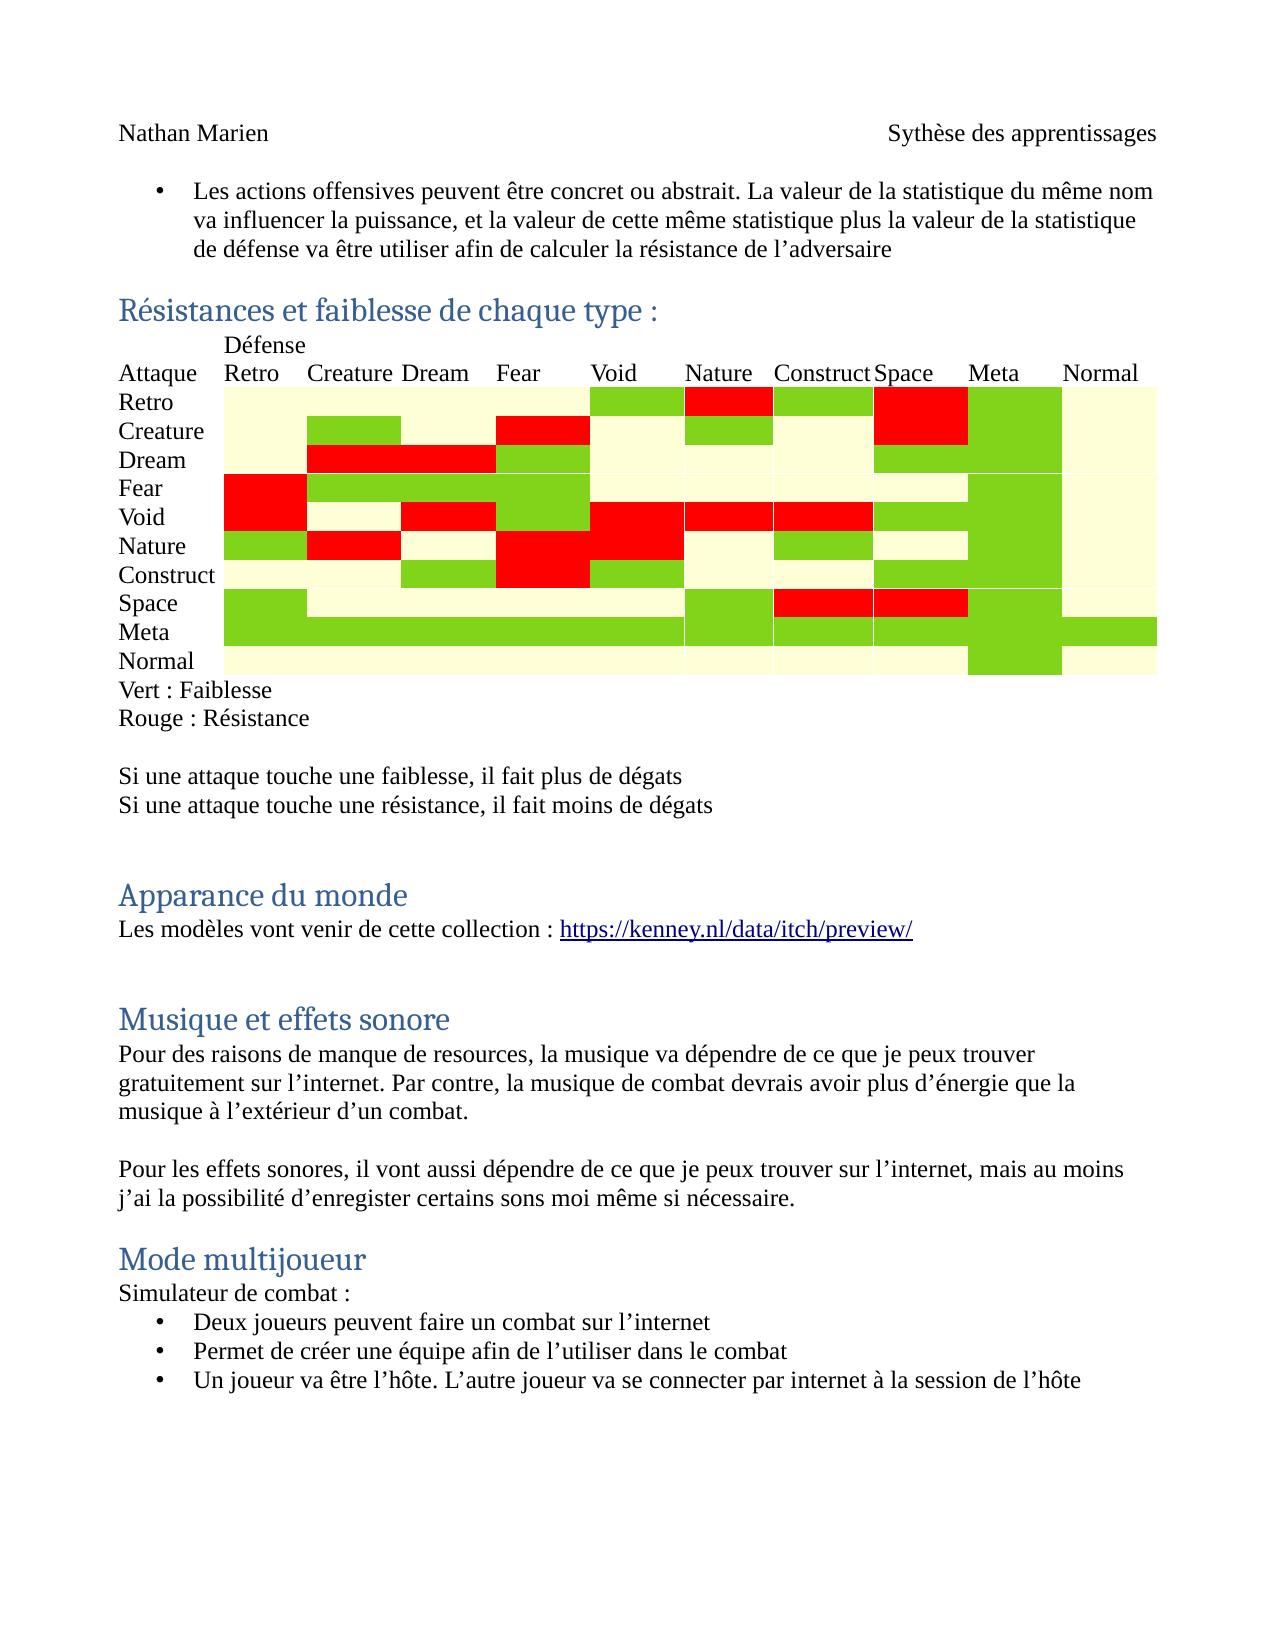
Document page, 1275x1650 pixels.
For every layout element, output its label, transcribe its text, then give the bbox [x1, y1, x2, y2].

table_cell [1062, 502, 1157, 531]
list Un joueur va être l’hôte. L’autre joueur va se connecter par internet à la session de l’hôte [156, 1365, 1157, 1393]
table_cell [874, 560, 968, 588]
text Rouge : Résistance [118, 703, 1157, 732]
table_cell [968, 646, 1062, 675]
subtitle Résistances et faiblesse de chaque type : [118, 291, 1157, 330]
table_cell [874, 387, 968, 416]
table_cell [401, 445, 496, 473]
table_cell [874, 502, 968, 531]
table_cell [590, 502, 684, 531]
table_cell [496, 416, 590, 445]
table_cell Creature [307, 359, 401, 387]
table_cell [1062, 387, 1157, 416]
table_cell [1062, 646, 1157, 675]
table_cell [968, 416, 1062, 445]
table_cell [685, 560, 773, 588]
table_cell [685, 617, 773, 646]
table_cell [685, 531, 773, 560]
table_cell [224, 531, 307, 560]
text Simulateur de combat : [118, 1278, 1157, 1307]
table_cell [496, 387, 590, 416]
table_cell [224, 589, 307, 617]
table_cell [874, 531, 968, 560]
table_cell [307, 617, 401, 646]
table_cell Retro [224, 359, 307, 387]
table_cell [774, 445, 873, 473]
table_cell Space [118, 589, 224, 617]
table_cell [774, 387, 873, 416]
table_cell [685, 387, 773, 416]
table_cell [774, 560, 873, 588]
table_cell [496, 589, 590, 617]
table_cell [307, 589, 401, 617]
table_cell [307, 387, 401, 416]
table_cell [590, 560, 684, 588]
table_cell [874, 416, 968, 445]
table_cell [496, 474, 590, 502]
table_cell Meta [118, 617, 224, 646]
text Pour les effets sonores, il vont aussi dépendre de ce que je peux trouver sur l’internet, mais au moins j’ai la possibilité d’enregister certains sons moi même si nécessaire. [118, 1154, 1157, 1211]
table_cell [968, 617, 1062, 646]
table_cell Normal [1062, 359, 1157, 387]
table_cell [774, 589, 873, 617]
table_cell Void [590, 359, 684, 387]
table_cell [307, 502, 401, 531]
table_cell Dream [401, 359, 496, 387]
table_cell [968, 531, 1062, 560]
table_cell [1062, 560, 1157, 588]
table_cell [590, 646, 684, 675]
table_cell [496, 445, 590, 473]
table_cell Creature [118, 416, 224, 445]
table_cell [590, 617, 684, 646]
table_cell [224, 416, 307, 445]
table_cell [1062, 416, 1157, 445]
table_cell [1062, 589, 1157, 617]
table_cell [774, 617, 873, 646]
table_cell Void [118, 502, 224, 531]
table_cell [874, 646, 968, 675]
table_cell [401, 387, 496, 416]
table_cell [1062, 474, 1157, 502]
table_cell [496, 646, 590, 675]
text Pour des raisons de manque de resources, la musique va dépendre de ce que je peux trouver gratuitement sur l’internet. Par contre, la musique de combat devrais avoir plus d’énergie que la musique à l’extérieur d’un combat. [118, 1039, 1157, 1125]
table_cell [590, 445, 684, 473]
table_cell [774, 502, 873, 531]
table_cell [590, 531, 684, 560]
table_cell [685, 502, 773, 531]
table_cell [401, 617, 496, 646]
table_cell Fear [118, 474, 224, 502]
table_cell [401, 646, 496, 675]
table_cell Construct [774, 359, 873, 387]
table_cell Nature [685, 359, 773, 387]
table_cell [307, 445, 401, 473]
table_cell [401, 474, 496, 502]
table_cell Normal [118, 646, 224, 675]
table_cell [874, 617, 968, 646]
text Si une attaque touche une faiblesse, il fait plus de dégats [118, 761, 1157, 790]
table_cell [874, 445, 968, 473]
table_cell [774, 646, 873, 675]
table_cell [307, 474, 401, 502]
text Vert : Faiblesse [118, 675, 1157, 703]
table_cell [307, 646, 401, 675]
table_cell [224, 445, 307, 473]
table_cell [401, 589, 496, 617]
table_cell [496, 617, 590, 646]
table_cell [685, 589, 773, 617]
table_cell [685, 646, 773, 675]
table_cell Fear [496, 359, 590, 387]
table_cell Retro [118, 387, 224, 416]
table_cell [874, 589, 968, 617]
table_cell [224, 474, 307, 502]
table_cell [224, 560, 307, 588]
table_cell [224, 502, 307, 531]
table_cell Nature [118, 531, 224, 560]
table_cell [685, 474, 773, 502]
table_cell [968, 445, 1062, 473]
table_cell Meta [968, 359, 1062, 387]
table_cell [401, 560, 496, 588]
table_cell [1062, 531, 1157, 560]
table_cell [1062, 617, 1157, 646]
table_cell [774, 531, 873, 560]
table_cell [496, 531, 590, 560]
table_cell Dream [118, 445, 224, 473]
table_cell [874, 474, 968, 502]
table_header [118, 330, 224, 358]
table_cell [590, 416, 684, 445]
table_cell [307, 531, 401, 560]
text Les modèles vont venir de cette collection : https://kenney.nl/data/itch/preview/ [118, 914, 1157, 943]
text Si une attaque touche une résistance, il fait moins de dégats [118, 790, 1157, 818]
table_cell Construct [118, 560, 224, 588]
table_cell [968, 387, 1062, 416]
table_cell [774, 416, 873, 445]
table_cell [685, 416, 773, 445]
subtitle Mode multijoueur [118, 1240, 1157, 1278]
table_cell [224, 646, 307, 675]
table_cell [590, 474, 684, 502]
table_cell [496, 502, 590, 531]
list Deux joueurs peuvent faire un combat sur l’internet [156, 1307, 1157, 1336]
table_cell [968, 502, 1062, 531]
table_cell [224, 387, 307, 416]
table_cell [774, 474, 873, 502]
subtitle Apparance du monde [118, 876, 1157, 914]
table_header Défense [224, 330, 1157, 358]
table_cell [307, 560, 401, 588]
table_cell [496, 560, 590, 588]
table_cell [968, 560, 1062, 588]
table_cell [224, 617, 307, 646]
table_cell [590, 589, 684, 617]
table_cell [590, 387, 684, 416]
table_cell [401, 531, 496, 560]
table_cell Space [874, 359, 968, 387]
table_cell [968, 474, 1062, 502]
table_cell [401, 502, 496, 531]
list Les actions offensives peuvent être concret ou abstrait. La valeur de la statistique du même nom va influencer la puissance, et la valeur de cette même statistique plus la valeur de la statistique de défense va être utiliser afin de calculer la résistance de l’adversaire [156, 176, 1157, 263]
table_cell Attaque [118, 359, 224, 387]
table_cell [685, 445, 773, 473]
table_cell [401, 416, 496, 445]
table_cell [307, 416, 401, 445]
table_cell [968, 589, 1062, 617]
table_cell [1062, 445, 1157, 473]
list Permet de créer une équipe afin de l’utiliser dans le combat [156, 1336, 1157, 1365]
subtitle Musique et effets sonore [118, 1001, 1157, 1039]
